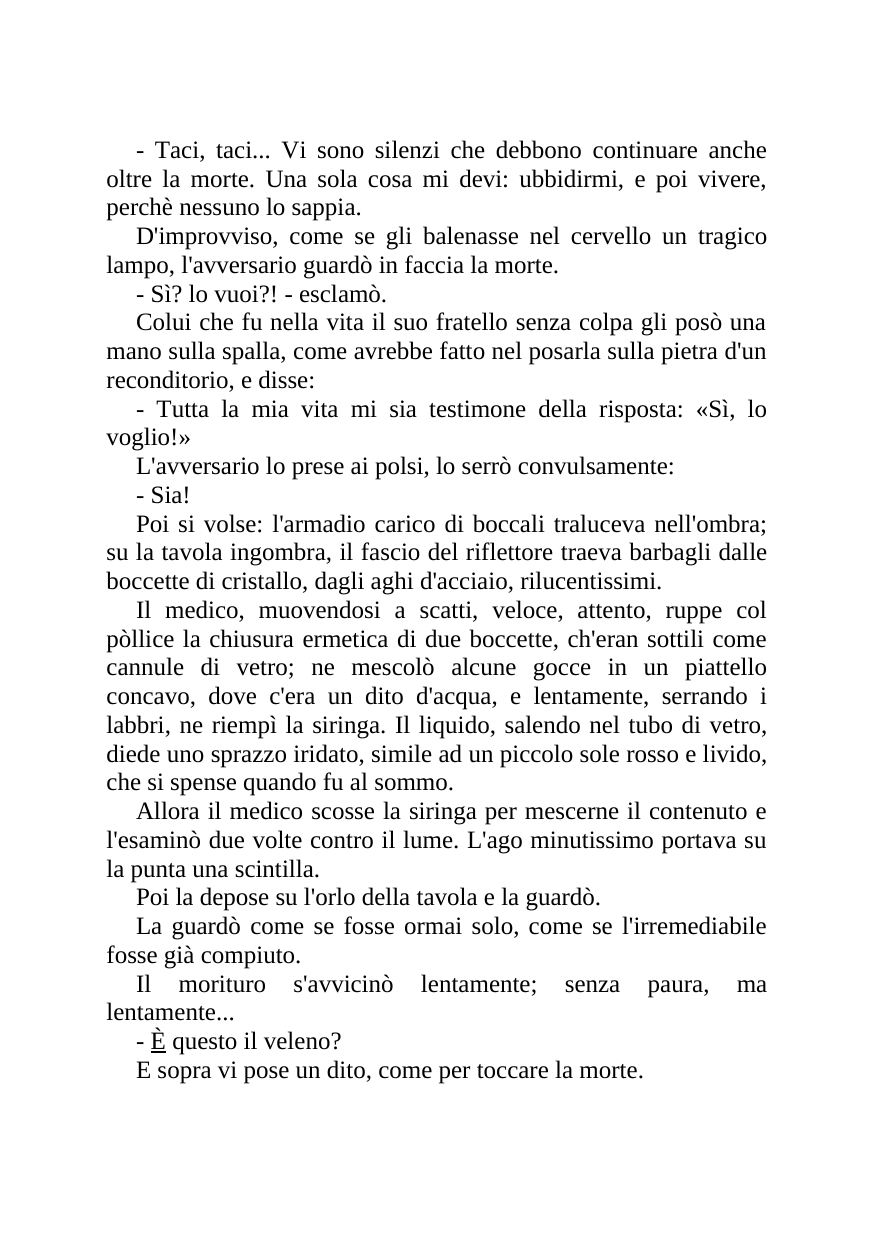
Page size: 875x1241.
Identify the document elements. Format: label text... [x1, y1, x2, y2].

text Il morituro s'avvicinò lentamente; senza paura, ma lentamente... [106, 969, 768, 1026]
text E sopra vi pose un dito, come per toccare la morte. [106, 1055, 768, 1084]
text - Taci, taci... Vi sono silenzi che debbono continuare anche oltre la morte. Una sola cosa mi devi: ubbidirmi, e poi vivere, perchè nessuno lo sappia. [106, 135, 768, 221]
text D'improvviso, come se gli balenasse nel cervello un tragico lampo, l'avversario guardò in faccia la morte. [106, 221, 768, 279]
text L'avversario lo prese ai polsi, lo serrò convulsamente: [106, 451, 768, 480]
text - Sì? lo vuoi?! - esclamò. [106, 279, 768, 307]
text Poi la depose su l'orlo della tavola e la guardò. [106, 882, 768, 911]
text La guardò come se fosse ormai solo, come se l'irremediabile fosse già compiuto. [106, 911, 768, 969]
text Il medico, muovendosi a scatti, veloce, attento, ruppe col pòllice la chiusura ermetica di due boccette, ch'eran sottili come cannule di vetro; ne mescolò alcune gocce in un piattello concavo, dove c'era un dito d'acqua, e lentamente, serrando i labbri, ne riempì la siringa. Il liquido, salendo nel tubo di vetro, diede uno sprazzo iridato, simile ad un piccolo sole rosso e livido, che si spense quando fu al sommo. [106, 595, 768, 796]
text - Sia! [106, 480, 768, 509]
text Colui che fu nella vita il suo fratello senza colpa gli posò una mano sulla spalla, come avrebbe fatto nel posarla sulla pietra d'un reconditorio, e disse: [106, 307, 768, 394]
text - È questo il veleno? [106, 1026, 768, 1055]
text Poi si volse: l'armadio carico di boccali traluceva nell'ombra; su la tavola ingombra, il fascio del riflettore traeva barbagli dalle boccette di cristallo, dagli aghi d'acciaio, rilucentissimi. [106, 509, 768, 595]
text - Tutta la mia vita mi sia testimone della risposta: «Sì, lo voglio!» [106, 394, 768, 451]
text Allora il medico scosse la siringa per mescerne il contenuto e l'esaminò due volte contro il lume. L'ago minutissimo portava su la punta una scintilla. [106, 796, 768, 882]
